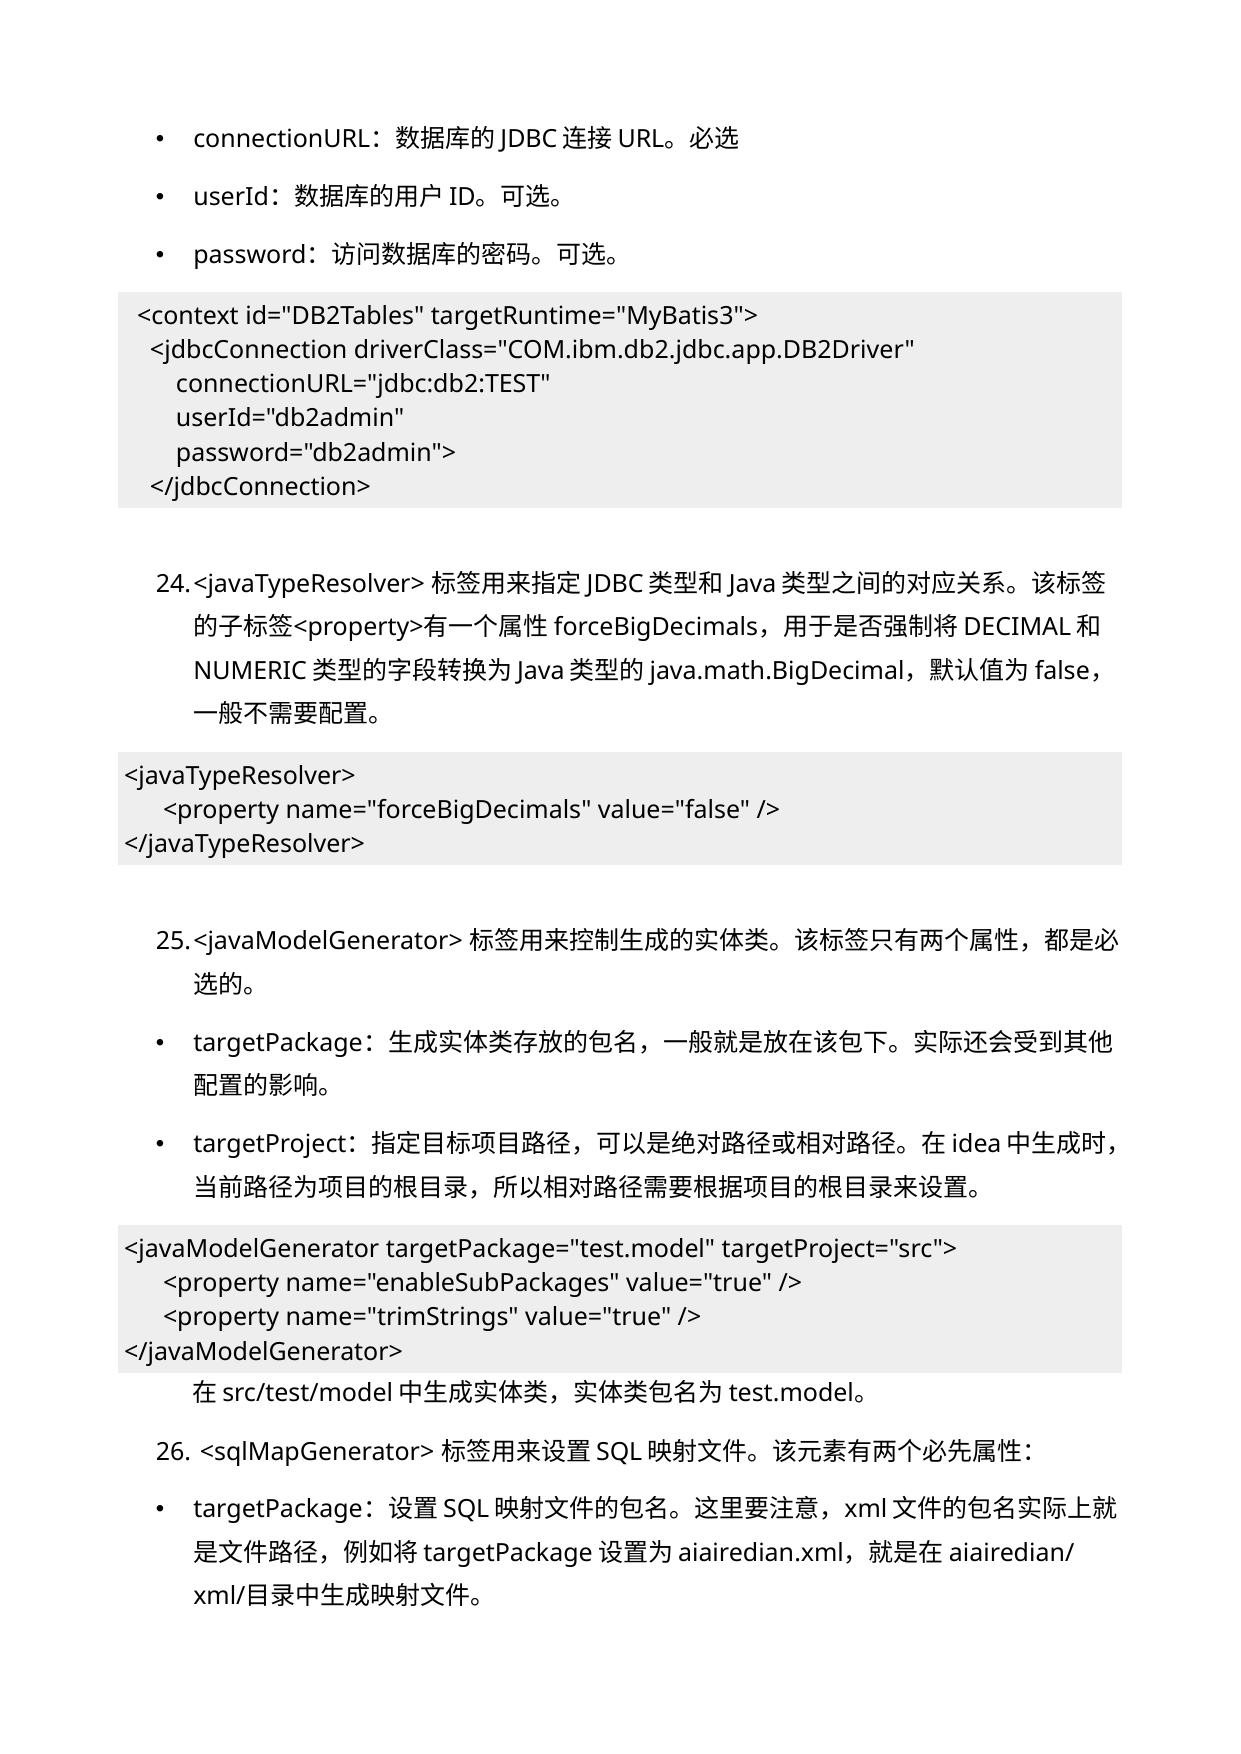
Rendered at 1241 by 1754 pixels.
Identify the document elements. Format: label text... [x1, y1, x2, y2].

list <javaTypeResolver> 标签用来指定JDBC类型和Java类型之间的对应关系。该标签的子标签<property>有一个属性forceBigDecimals，用于是否强制将DECIMAL和NUMERIC类型的字段转换为Java类型的java.math.BigDecimal，默认值为false，一般不需要配置。 [156, 563, 1122, 730]
table_header <javaModelGenerator targetPackage="test.model" targetProject="src"> <property name="enableSubPackages" value="true" /> <property name="trimStrings" value="true" /> </javaModelGenerator> [118, 1225, 1122, 1373]
list <sqlMapGenerator> 标签用来设置SQL映射文件。该元素有两个必先属性： [156, 1431, 1122, 1467]
list targetProject：指定目标项目路径，可以是绝对路径或相对路径。在idea中生成时，当前路径为项目的根目录，所以相对路径需要根据项目的根目录来设置。 [156, 1124, 1122, 1203]
list connectionURL：数据库的JDBC连接URL。必选 [156, 118, 1122, 154]
text 在src/test/model中生成实体类，实体类包名为 test.model。 [118, 1373, 1122, 1409]
table_header <context id="DB2Tables" targetRuntime="MyBatis3"> <jdbcConnection driverClass="COM.ibm.db2.jdbc.app.DB2Driver" connectionURL="jdbc:db2:TEST" userId="db2admin" password="db2admin"> </jdbcConnection> [118, 292, 1122, 508]
table_header <javaTypeResolver> <property name="forceBigDecimals" value="false" /> </javaTypeResolver> [118, 752, 1122, 865]
list targetPackage：生成实体类存放的包名，一般就是放在该包下。实际还会受到其他配置的影响。 [156, 1022, 1122, 1102]
list targetPackage：设置SQL映射文件的包名。这里要注意，xml文件的包名实际上就是文件路径，例如将targetPackage设置为aiairedian.xml，就是在aiairedian/xml/目录中生成映射文件。 [156, 1489, 1122, 1612]
list <javaModelGenerator> 标签用来控制生成的实体类。该标签只有两个属性，都是必选的。 [156, 921, 1122, 1001]
list userId：数据库的用户ID。可选。 [156, 176, 1122, 212]
list password：访问数据库的密码。可选。 [156, 234, 1122, 270]
